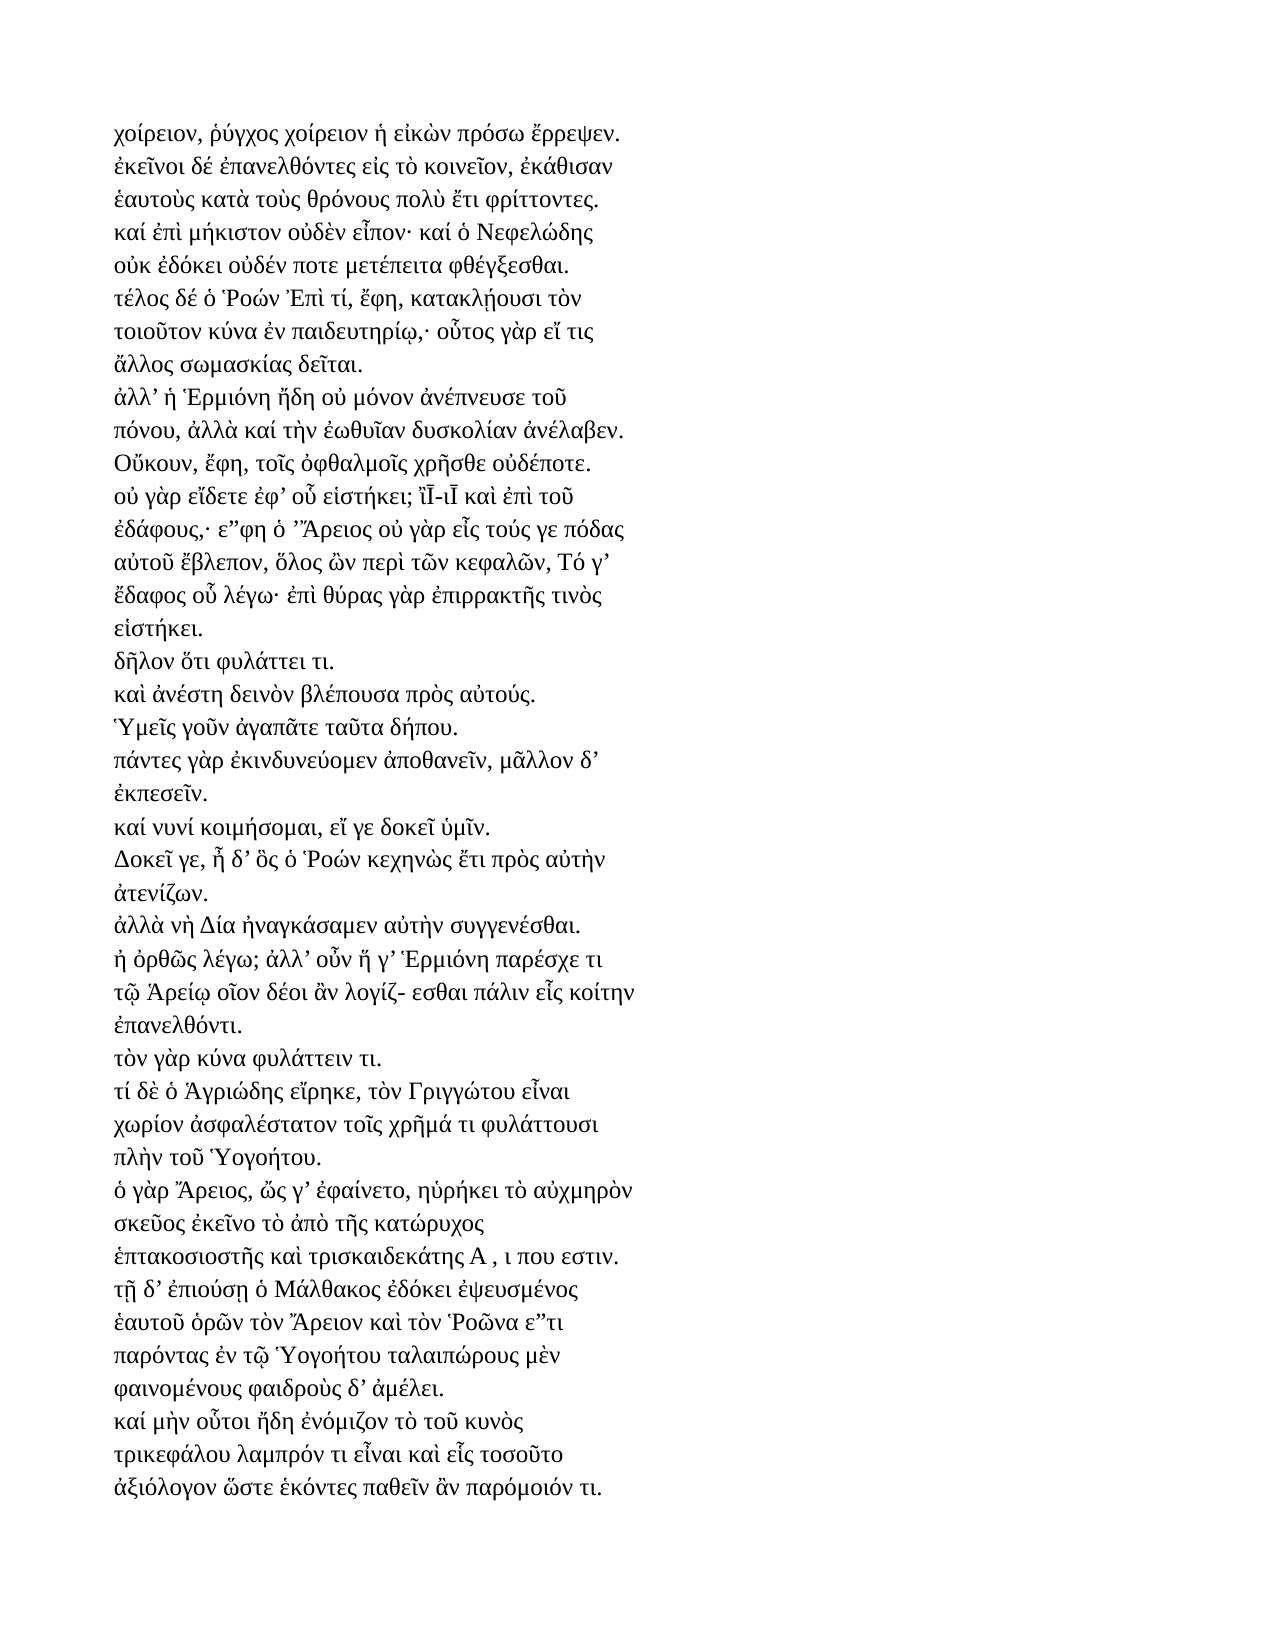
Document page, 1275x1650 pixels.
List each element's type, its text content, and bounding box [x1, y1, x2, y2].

table_cell χοίρειον, ῥύγχος χοίρειον ἡ εἰκὼν πρόσω ἔρρεψεν. ἐκεῖνοι δέ ἐπανελθόντες εἰς τὸ κοινεῖον, ἐκάθισαν ἑαυτοὺς κατὰ τοὺς θρόνους πολὺ ἔτι φρίττοντες. καί ἐπὶ μήκιστον οὐδὲν εἶπον· καί ὁ Νεφελώδης οὐκ ἐδόκει οὐδέν ποτε μετέπειτα φθέγξεσθαι. τέλος δέ ὁ Ῥοών Ἐπὶ τί, ἔφη, κατακλῄουσι τὸν τοιοῦτον κύνα ἐν παιδευτηρίῳ,· οὗτος γὰρ εἴ τις ἄλλος σωμασκίας δεῖται. ἀλλ’ ἡ Ἑρμιόνη ἤδη οὐ μόνον ἀνέπνευσε τοῦ πόνου, ἀλλὰ καί τὴν ἐωθυῖαν δυσκολίαν ἀνέλαβεν. Οὔκουν, ἔφη, τοῖς ὀφθαλμοῖς χρῆσθε οὐδέποτε. οὐ γὰρ εἴδετε ἐφ’ οὗ εἱστήκει; ἲῙ-ιῙ καὶ ἐπὶ τοῦ ἐδάφους,· ε”φη ὁ ’Ἄρειος οὐ γὰρ εἶς τούς γε πόδας αὐτοῦ ἔβλεπον, ὅλος ὢν περὶ τῶν κεφαλῶν, Τό γ’ ἔδαφος οὗ λέγω· ἐπὶ θύρας γὰρ ἐπιρρακτῆς τινὸς εἱστήκει. δῆλον ὅτι φυλάττει τι. καὶ ἀνέστη δεινὸν βλέπουσα πρὸς αὐτούς. Ὑμεῖς γοῦν ἀγαπᾶτε ταῦτα δήπου. πάντες γὰρ ἐκινδυνεύομεν ἀποθανεῖν, μᾶλλον δ’ ἐκπεσεῖν. καί νυνί κοιμήσομαι, εἴ γε δοκεῖ ὑμῖν. Δοκεῖ γε, ἦ δ’ ὃς ὁ Ῥοών κεχηνὼς ἔτι πρὸς αὐτὴν ἀτενίζων. ἀλλὰ νὴ Δία ἠναγκάσαμεν αὐτὴν συγγενέσθαι. ἠ ὀρθῶς λέγω; ἀλλ’ οὖν ἥ γ’ Ἑρμιόνη παρέσχε τι τῷ Ἁρείῳ οῖον δέοι ἂν λογίζ- εσθαι πάλιν εἷς κοίτην ἐπανελθόντι. τὸν γὰρ κύνα φυλάττειν τι. τί δὲ ὁ Ἁγριώδης εἴρηκε, τὸν Γριγγώτου εἶναι χωρίον ἀσφαλέστατον τοῖς χρῆμά τι φυλάττουσι πλὴν τοῦ Ὑογοήτου. ὁ γὰρ Ἄρειος, ὤς γ’ ἐφαίνετο, ηὑρήκει τὸ αὐχμηρὸν σκεῦος ἐκεῖνο τὸ ἀπὸ τῆς κατώρυχος ἑπτακοσιοστῆς καὶ τρισκαιδεκάτης Α , ι που εστιν. τῇ δ’ ἐπιούσῃ ὁ Μάλθακος ἐδόκει ἐψευσμένος ἑαυτοῦ ὁρῶν τὸν Ἄρειον καὶ τὸν Ῥοῶνα ε”τι παρόντας ἐν τῷ Ὑογοήτου ταλαιπώρους μὲν φαινομένους φαιδροὺς δ’ ἀμέλει. καί μὴν οὗτοι ἤδη ἐνόμιζον τὸ τοῦ κυνὸς τρικεφάλου λαμπρόν τι εἶναι καὶ εἷς τοσοῦτο ἀξιόλογον ὥστε ἑκόντες παθεῖν ἂν παρόμοιόν τι. [114, 118, 635, 1505]
table_cell [635, 118, 1157, 1505]
